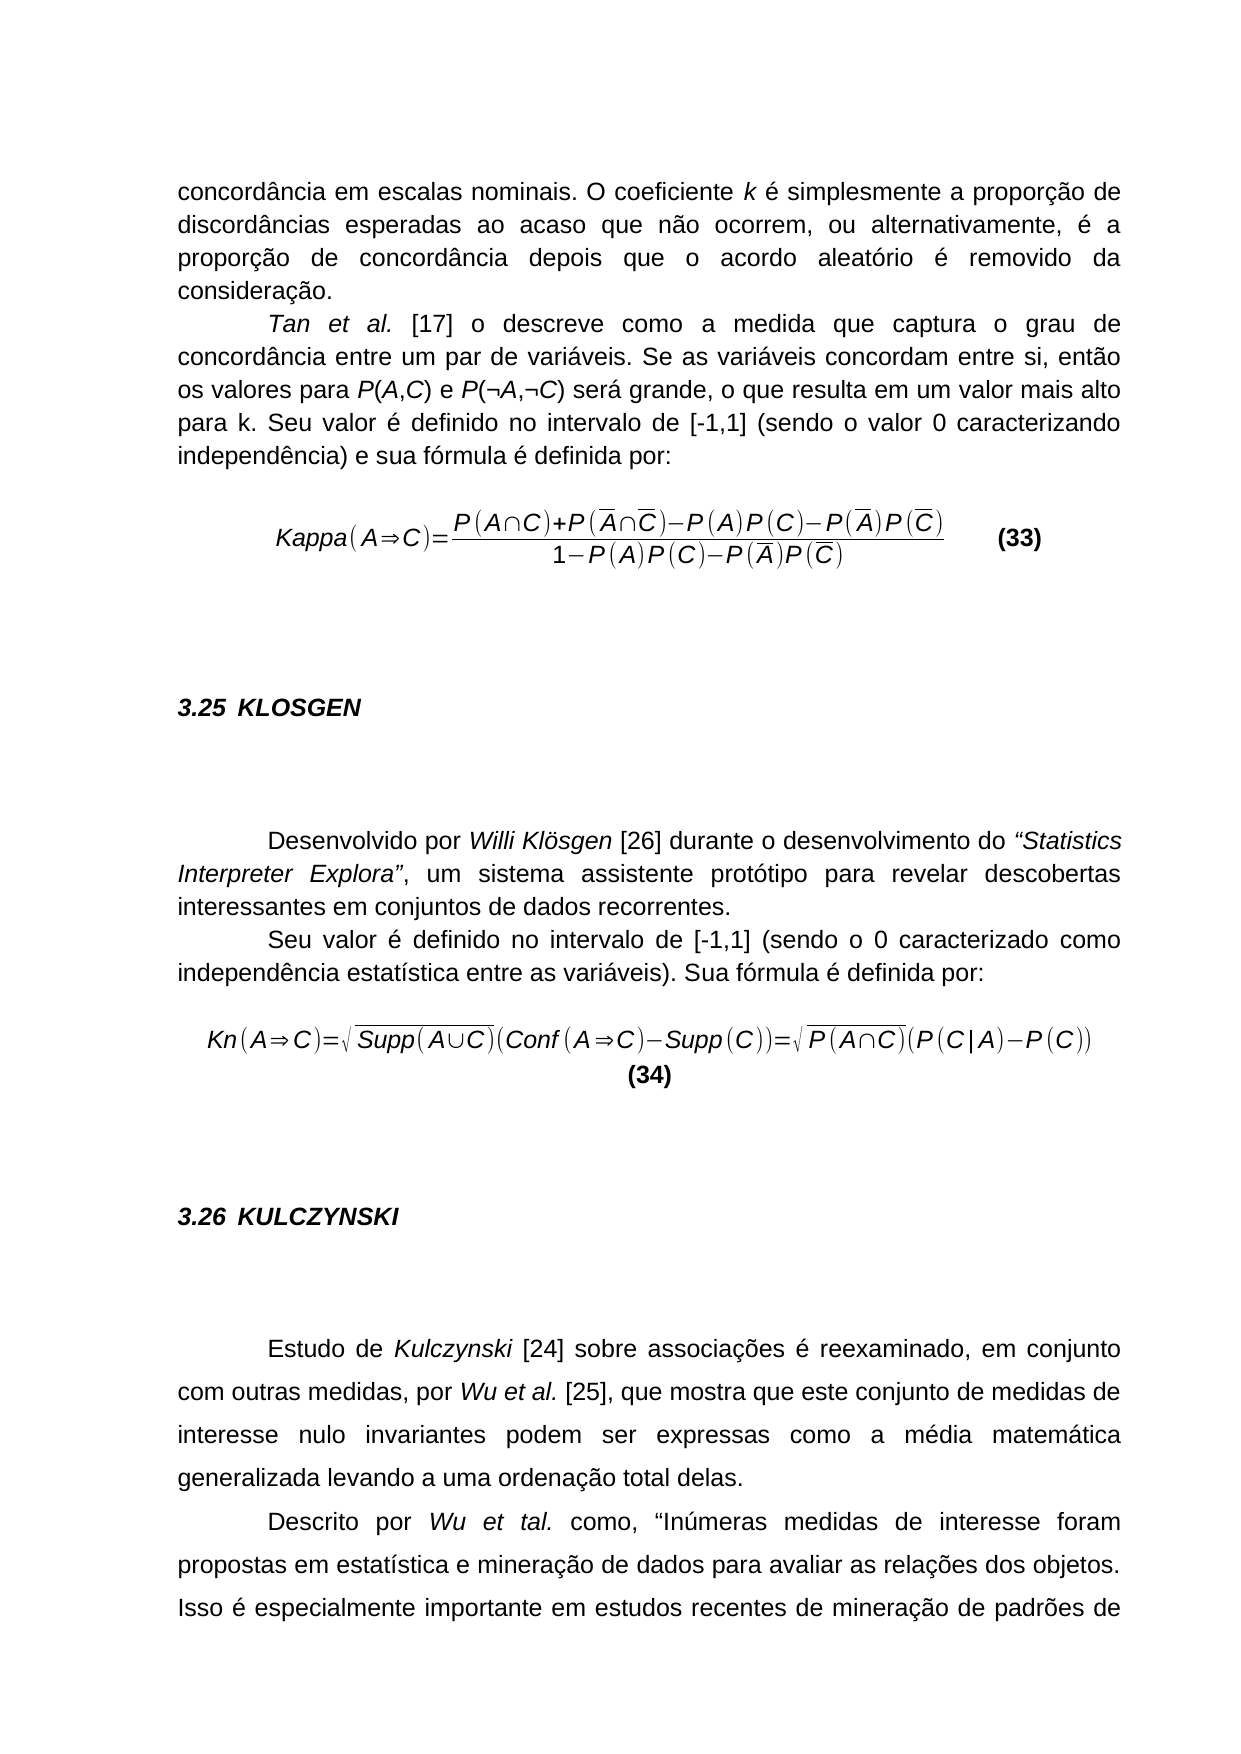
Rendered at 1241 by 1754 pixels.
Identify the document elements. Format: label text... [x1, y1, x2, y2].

text (34) [177, 1024, 1122, 1089]
text Estudo de Kulczynski [24] sobre associações é reexaminado, em conjunto com outras medidas, por Wu et al. [25], que mostra que este conjunto de medidas de interesse nulo invariantes podem ser expressas como a média matemática generalizada levando a uma ordenação total delas. [177, 1334, 1122, 1492]
text Tan et al. [17] o descreve como a medida que captura o grau de concordância entre um par de variáveis. Se as variáveis concordam entre si, então os valores para P(A,C) e P(¬A,¬C) será grande, o que resulta em um valor mais alto para k. Seu valor é definido no intervalo de [-1,1] (sendo o valor 0 caracterizando independência) e sua fórmula é definida por: [177, 309, 1122, 470]
text Seu valor é definido no intervalo de [-1,1] (sendo o 0 caracterizado como independência estatística entre as variáveis). Sua fórmula é definida por: [177, 925, 1122, 987]
text Desenvolvido por Willi Klӧsgen [26] durante o desenvolvimento do “Statistics Interpreter Explora”, um sistema assistente protótipo para revelar descobertas interessantes em conjuntos de dados recorrentes. [177, 826, 1122, 921]
text concordância em escalas nominais. O coeficiente k é simplesmente a proporção de discordâncias esperadas ao acaso que não ocorrem, ou alternativamente, é a proporção de concordância depois que o acordo aleatório é removido da consideração. [177, 177, 1122, 305]
text (33) [177, 507, 1122, 571]
subtitle KLOSGEN [177, 693, 1122, 722]
text Descrito por Wu et tal. como, “Inúmeras medidas de interesse foram propostas em estatística e mineração de dados para avaliar as relações dos objetos. Isso é especialmente importante em estudos recentes de mineração de padrões de [177, 1507, 1122, 1622]
subtitle KULCZYNSKI [177, 1202, 1122, 1230]
